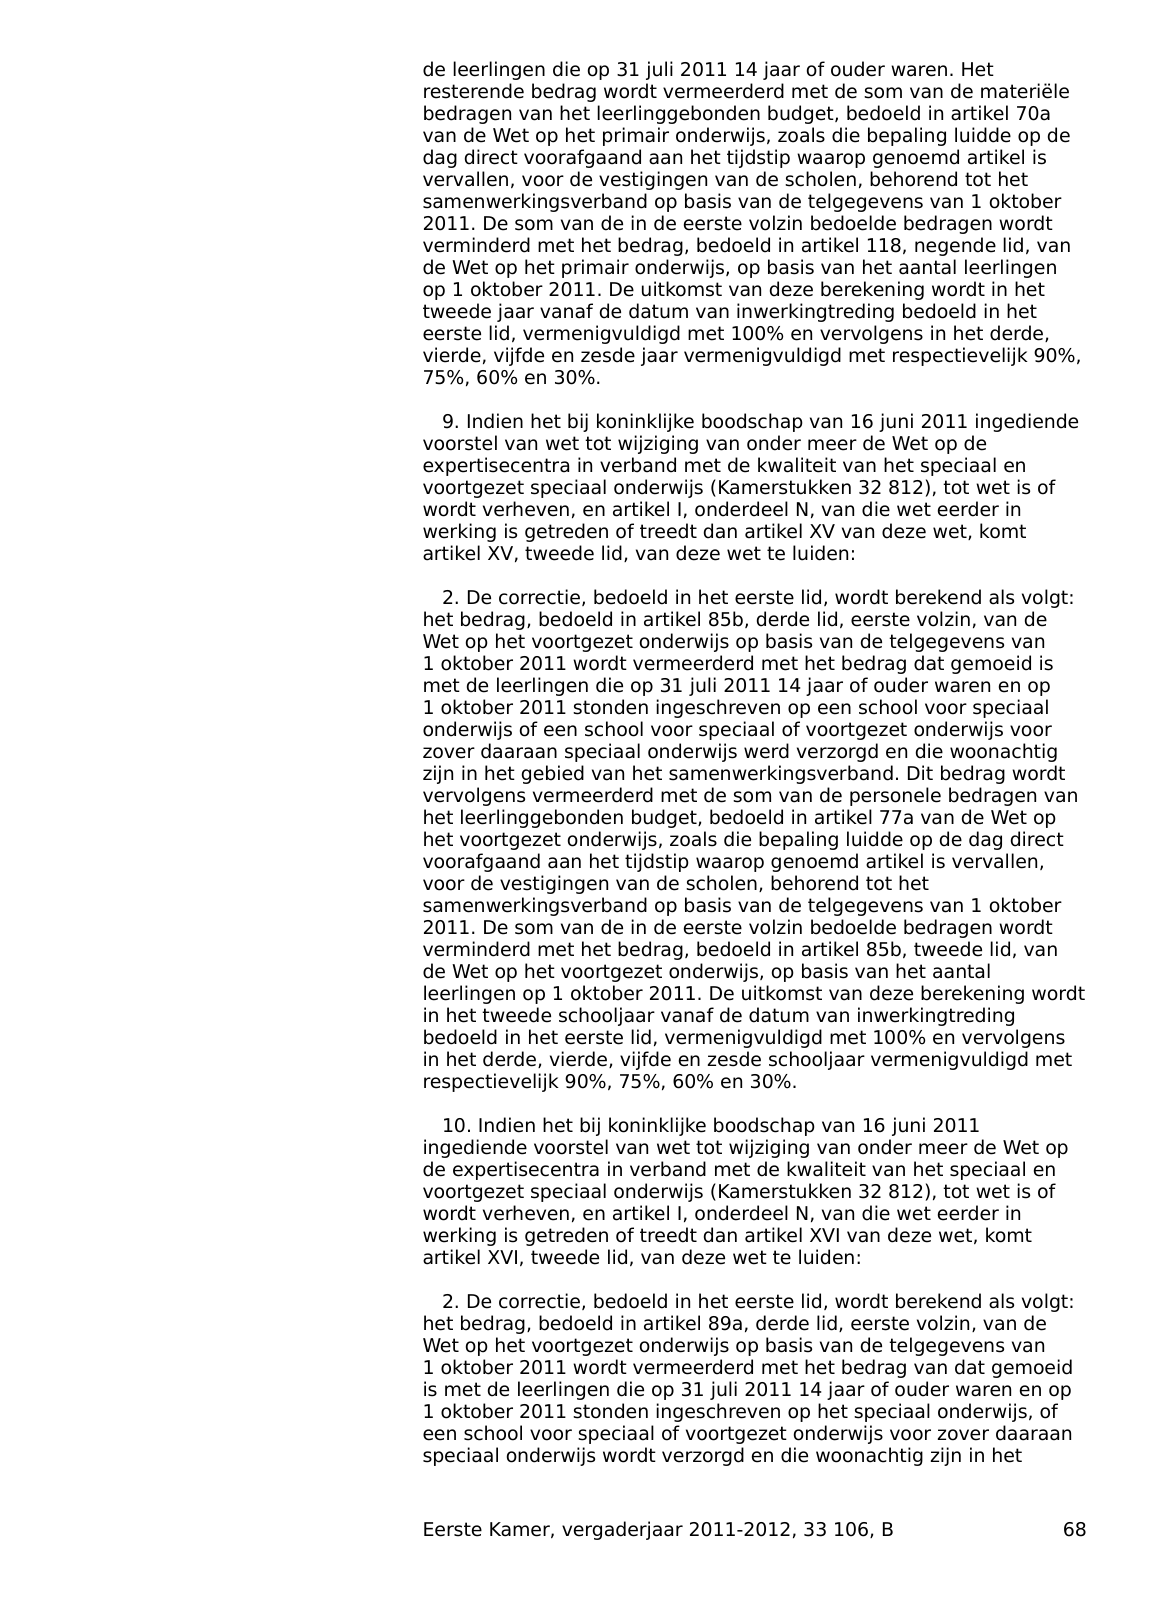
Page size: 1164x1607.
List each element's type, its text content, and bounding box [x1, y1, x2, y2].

text 2. De correctie, bedoeld in het eerste lid, wordt berekend als volgt: het bedrag, bedoeld in artikel 89a, derde lid, eerste volzin, van de Wet op het voortgezet onderwijs op basis van de telgegevens van 1 oktober 2011 wordt vermeerderd met het bedrag van dat gemoeid is met de leerlingen die op 31 juli 2011 14 jaar of ouder waren en op 1 oktober 2011 stonden ingeschreven op het speciaal onderwijs, of een school voor speciaal of voortgezet onderwijs voor zover daaraan speciaal onderwijs wordt verzorgd en die woonachtig zijn in het [422, 1291, 1087, 1467]
text 10. Indien het bij koninklijke boodschap van 16 juni 2011 ingediende voorstel van wet tot wijziging van onder meer de Wet op de expertisecentra in verband met de kwaliteit van het speciaal en voortgezet speciaal onderwijs (Kamerstukken 32 812), tot wet is of wordt verheven, en artikel I, onderdeel N, van die wet eerder in werking is getreden of treedt dan artikel XVI van deze wet, komt artikel XVI, tweede lid, van deze wet te luiden: [422, 1115, 1087, 1268]
text 2. De correctie, bedoeld in het eerste lid, wordt berekend als volgt: het bedrag, bedoeld in artikel 85b, derde lid, eerste volzin, van de Wet op het voortgezet onderwijs op basis van de telgegevens van 1 oktober 2011 wordt vermeerderd met het bedrag dat gemoeid is met de leerlingen die op 31 juli 2011 14 jaar of ouder waren en op 1 oktober 2011 stonden ingeschreven op een school voor speciaal onderwijs of een school voor speciaal of voortgezet onderwijs voor zover daaraan speciaal onderwijs werd verzorgd en die woonachtig zijn in het gebied van het samenwerkingsverband. Dit bedrag wordt vervolgens vermeerderd met de som van de personele bedragen van het leerlinggebonden budget, bedoeld in artikel 77a van de Wet op het voortgezet onderwijs, zoals die bepaling luidde op de dag direct voorafgaand aan het tijdstip waarop genoemd artikel is vervallen, voor de vestigingen van de scholen, behorend tot het samenwerkingsverband op basis van de telgegevens van 1 oktober 2011. De som van de in de eerste volzin bedoelde bedragen wordt verminderd met het bedrag, bedoeld in artikel 85b, tweede lid, van de Wet op het voortgezet onderwijs, op basis van het aantal leerlingen op 1 oktober 2011. De uitkomst van deze berekening wordt in het tweede schooljaar vanaf de datum van inwerkingtreding bedoeld in het eerste lid, vermenigvuldigd met 100% en vervolgens in het derde, vierde, vijfde en zesde schooljaar vermenigvuldigd met respectievelijk 90%, 75%, 60% en 30%. [422, 587, 1087, 1092]
text 9. Indien het bij koninklijke boodschap van 16 juni 2011 ingediende voorstel van wet tot wijziging van onder meer de Wet op de expertisecentra in verband met de kwaliteit van het speciaal en voortgezet speciaal onderwijs (Kamerstukken 32 812), tot wet is of wordt verheven, en artikel I, onderdeel N, van die wet eerder in werking is getreden of treedt dan artikel XV van deze wet, komt artikel XV, tweede lid, van deze wet te luiden: [422, 411, 1087, 565]
text de leerlingen die op 31 juli 2011 14 jaar of ouder waren. Het resterende bedrag wordt vermeerderd met de som van de materiële bedragen van het leerlinggebonden budget, bedoeld in artikel 70a van de Wet op het primair onderwijs, zoals die bepaling luidde op de dag direct voorafgaand aan het tijdstip waarop genoemd artikel is vervallen, voor de vestigingen van de scholen, behorend tot het samenwerkingsverband op basis van de telgegevens van 1 oktober 2011. De som van de in de eerste volzin bedoelde bedragen wordt verminderd met het bedrag, bedoeld in artikel 118, negende lid, van de Wet op het primair onderwijs, op basis van het aantal leerlingen op 1 oktober 2011. De uitkomst van deze berekening wordt in het tweede jaar vanaf de datum van inwerkingtreding bedoeld in het eerste lid, vermenigvuldigd met 100% en vervolgens in het derde, vierde, vijfde en zesde jaar vermenigvuldigd met respectievelijk 90%, 75%, 60% en 30%. [422, 59, 1087, 389]
